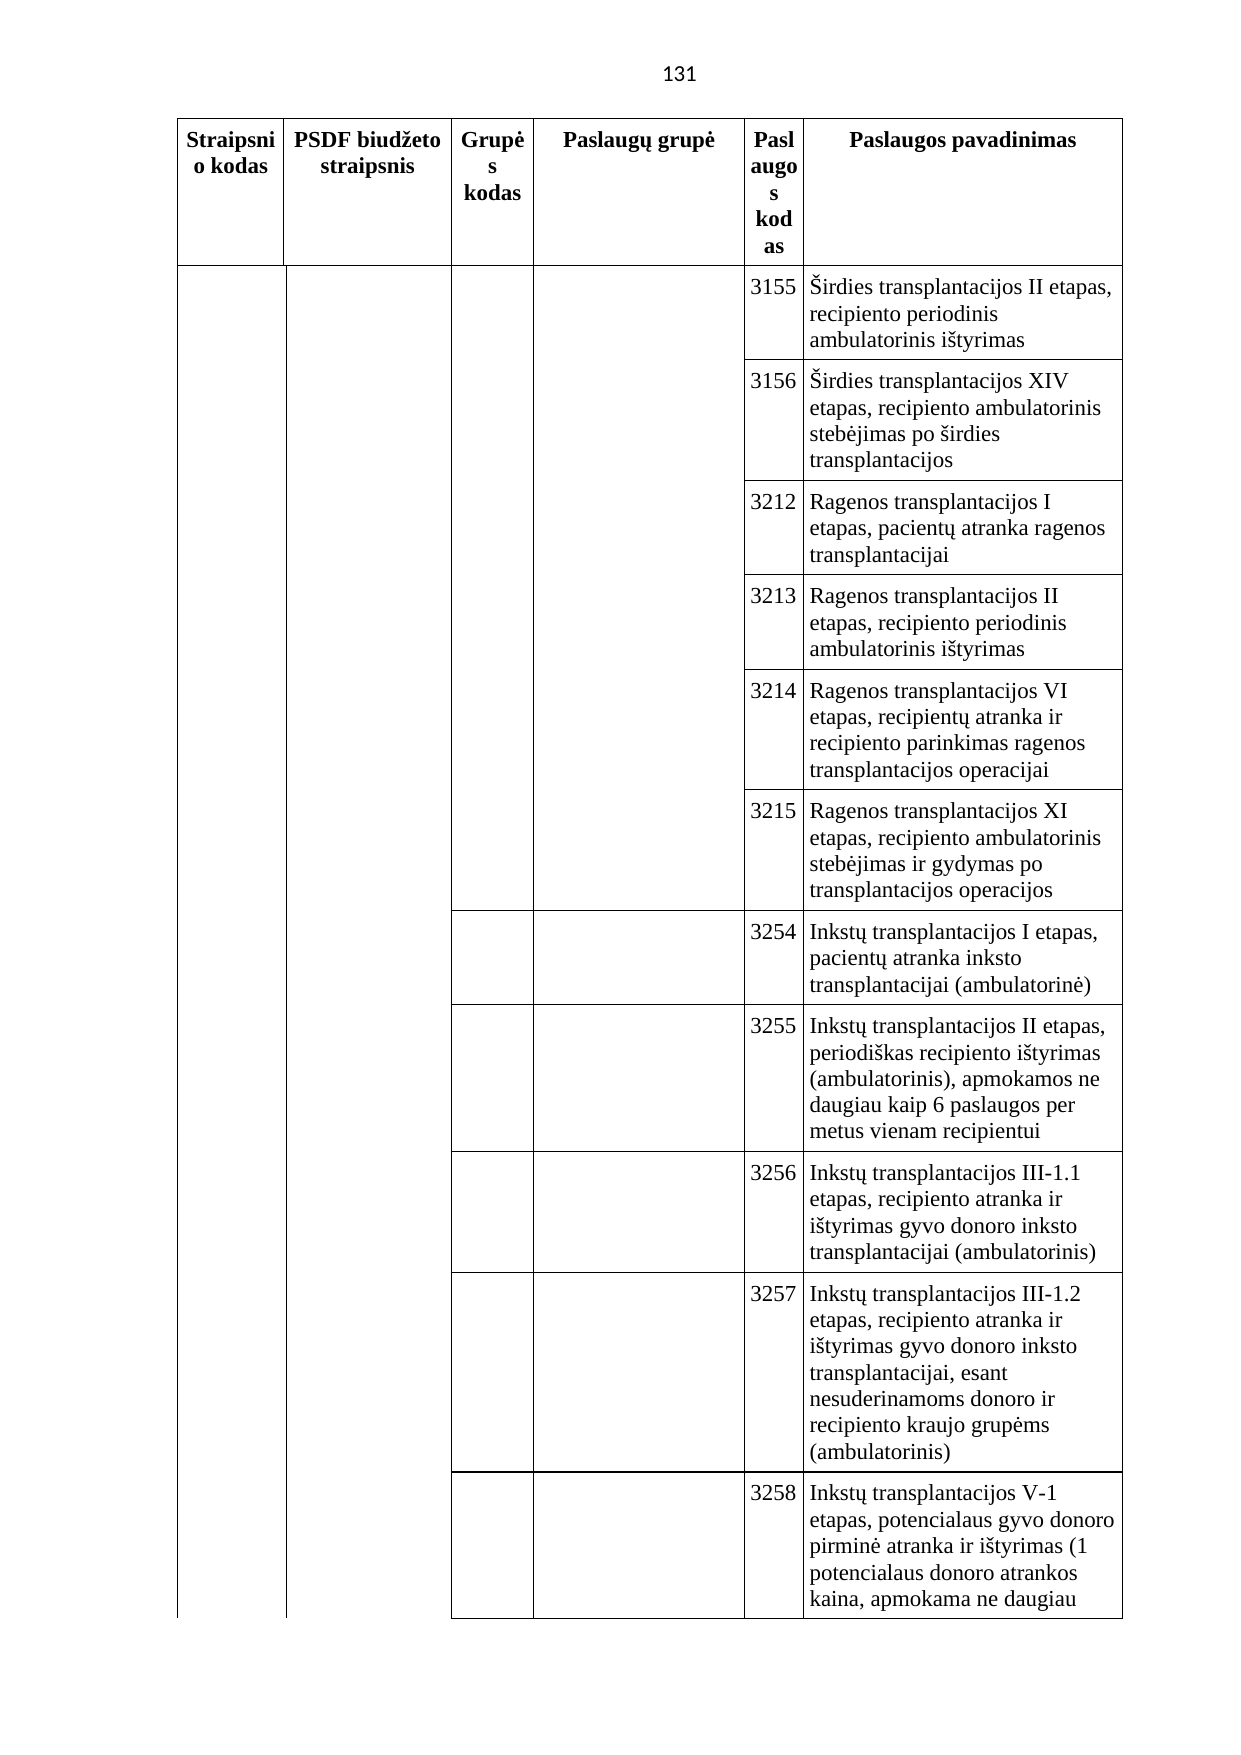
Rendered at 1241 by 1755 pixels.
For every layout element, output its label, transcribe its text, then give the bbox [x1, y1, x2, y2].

table_cell 3156 [745, 360, 803, 480]
table_cell [534, 1273, 744, 1471]
table_cell Ragenos transplantacijos VI etapas, recipientų atranka ir recipiento parinkimas ragenos transplantacijos operacijai [804, 670, 1122, 789]
table_cell [452, 1152, 533, 1272]
table_cell Ragenos transplantacijos II etapas, recipiento periodinis ambulatorinis ištyrimas [804, 575, 1122, 668]
table_cell [287, 910, 451, 1004]
table_cell 3256 [745, 1152, 803, 1272]
table_cell [452, 359, 533, 910]
table_cell [178, 1004, 286, 1151]
table_cell [178, 574, 286, 668]
table_cell [287, 1272, 451, 1471]
table_cell [534, 911, 744, 1004]
table_cell [178, 1151, 286, 1272]
table_cell Širdies transplantacijos XIV etapas, recipiento ambulatorinis stebėjimas po širdies transplantacijos [804, 360, 1122, 480]
table_cell [534, 359, 744, 910]
table_cell 3155 [745, 266, 803, 359]
table_header Paslaugų grupė [534, 119, 744, 265]
table_cell 3212 [745, 481, 803, 574]
table_cell [287, 669, 451, 789]
table_cell [534, 1005, 744, 1151]
table_cell [287, 1151, 451, 1272]
table_cell [178, 359, 286, 480]
table_cell [287, 1004, 451, 1151]
table_cell [178, 789, 286, 910]
table_cell 3214 [745, 670, 803, 789]
table_cell 3255 [745, 1005, 803, 1151]
table_cell [452, 1273, 533, 1471]
table_cell [287, 359, 451, 480]
table_cell [287, 480, 451, 574]
table_header Paslaugos pavadinimas [804, 119, 1122, 265]
table_cell [534, 266, 744, 359]
table_cell [452, 1473, 533, 1618]
table_cell 3258 [745, 1473, 803, 1618]
table_cell [178, 910, 286, 1004]
table_cell Inkstų transplantacijos III-1.2 etapas, recipiento atranka ir ištyrimas gyvo donoro inksto transplantacijai, esant nesuderinamoms donoro ir recipiento kraujo grupėms (ambulatorinis) [804, 1273, 1122, 1471]
table_cell Inkstų transplantacijos II etapas, periodiškas recipiento ištyrimas (ambulatorinis), apmokamos ne daugiau kaip 6 paslaugos per metus vienam recipientui [804, 1005, 1122, 1151]
table_header Paslaugos kodas [745, 119, 803, 265]
table_cell [178, 669, 286, 789]
table_cell [452, 266, 533, 359]
table_cell [534, 1152, 744, 1272]
table_cell [287, 789, 451, 910]
table_cell [534, 1473, 744, 1618]
table_cell 3213 [745, 575, 803, 668]
table_cell Ragenos transplantacijos I etapas, pacientų atranka ragenos transplantacijai [804, 481, 1122, 574]
table_cell Inkstų transplantacijos III-1.1 etapas, recipiento atranka ir ištyrimas gyvo donoro inksto transplantacijai (ambulatorinis) [804, 1152, 1122, 1272]
table_cell [452, 1005, 533, 1151]
table_cell Inkstų transplantacijos I etapas, pacientų atranka inksto transplantacijai (ambulatorinė) [804, 911, 1122, 1004]
table_cell [287, 574, 451, 668]
table_cell [287, 1471, 451, 1618]
table_cell [178, 480, 286, 574]
table_cell [178, 1471, 286, 1618]
table_cell 3257 [745, 1273, 803, 1471]
table_header Grupės kodas [452, 119, 533, 265]
table_cell [287, 266, 451, 359]
table_cell Inkstų transplantacijos V-1 etapas, potencialaus gyvo donoro pirminė atranka ir ištyrimas (1 potencialaus donoro atrankos kaina, apmokama ne daugiau [804, 1473, 1122, 1618]
table_cell Ragenos transplantacijos XI etapas, recipiento ambulatorinis stebėjimas ir gydymas po transplantacijos operacijos [804, 790, 1122, 910]
table_header PSDF biudžeto straipsnis [284, 119, 451, 265]
table_cell Širdies transplantacijos II etapas, recipiento periodinis ambulatorinis ištyrimas [804, 266, 1122, 359]
table_header Straipsnio kodas [178, 119, 283, 265]
table_cell [452, 911, 533, 1004]
table_cell 3215 [745, 790, 803, 910]
table_cell 3254 [745, 911, 803, 1004]
table_cell [178, 266, 286, 359]
table_cell [178, 1272, 286, 1471]
